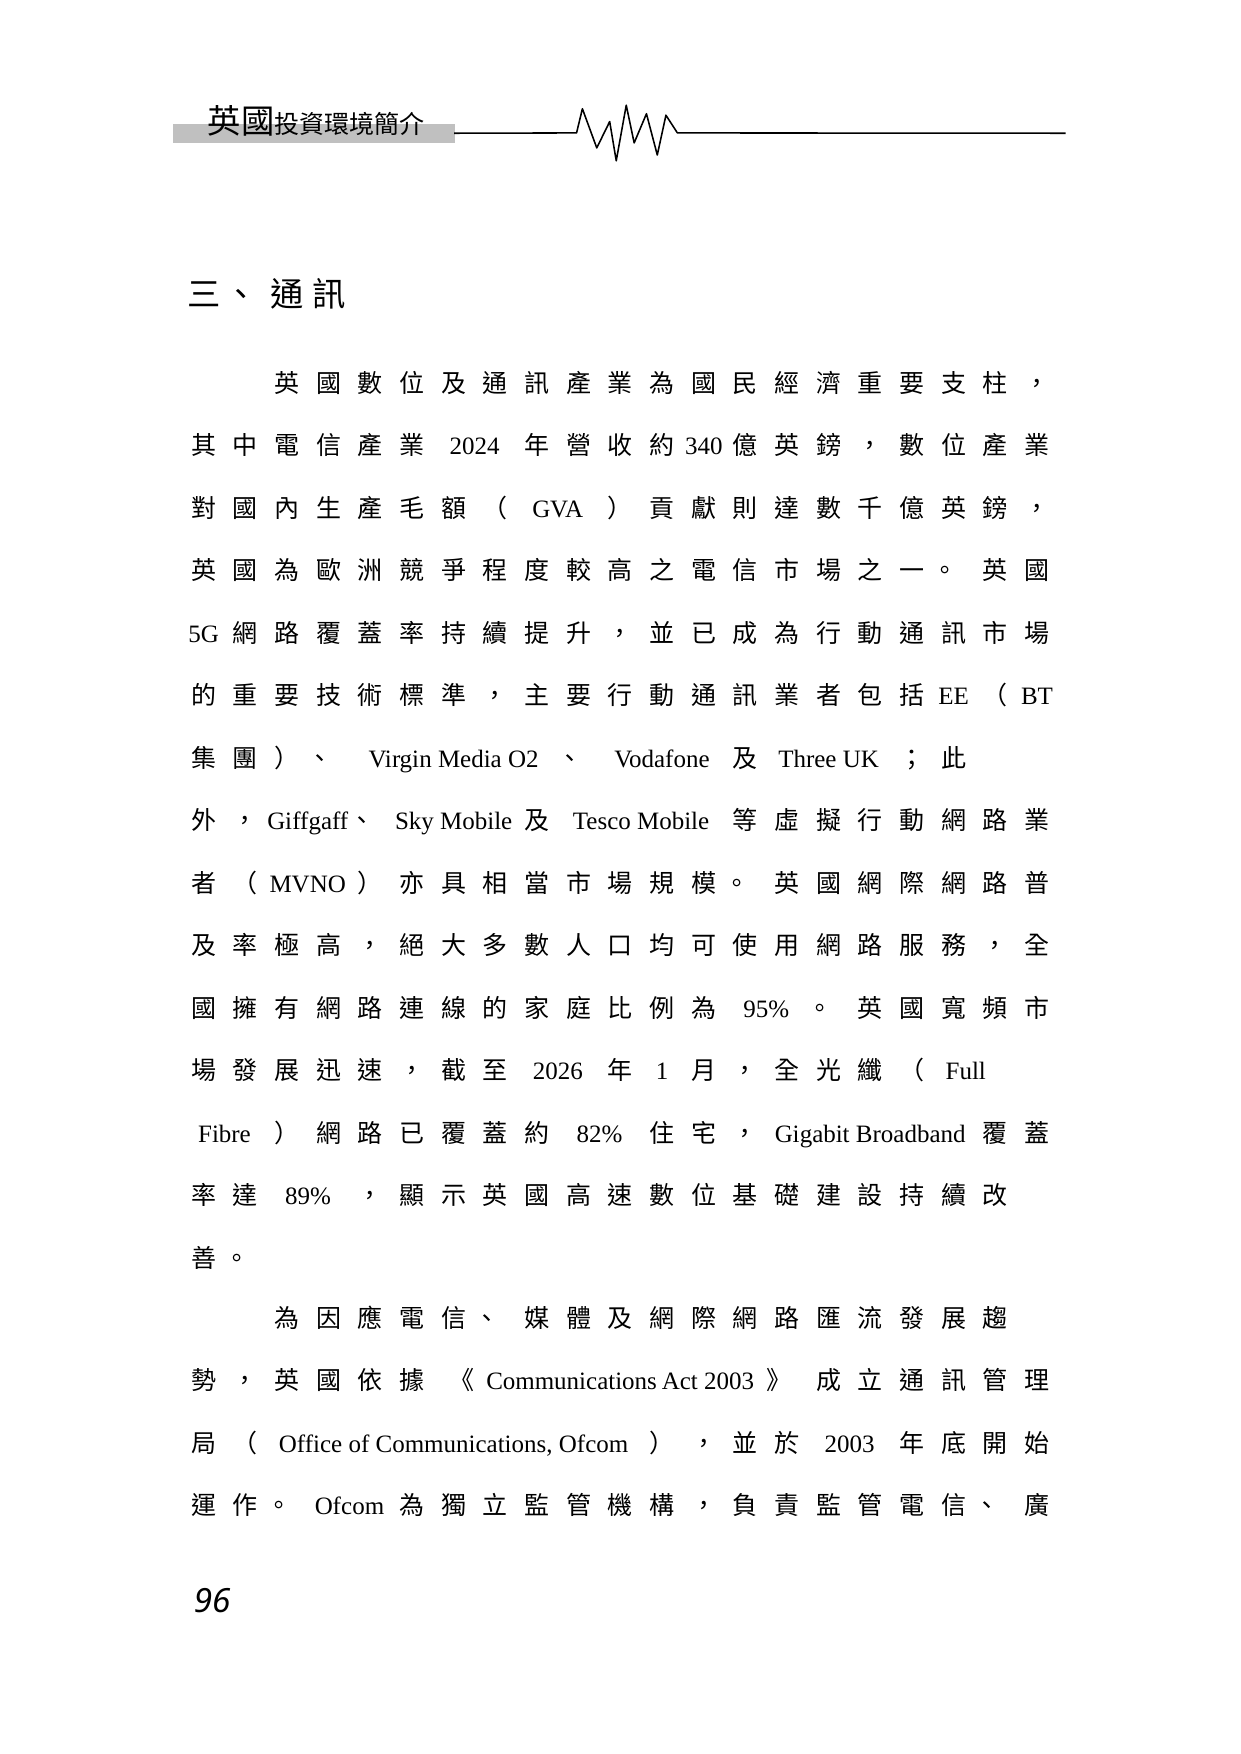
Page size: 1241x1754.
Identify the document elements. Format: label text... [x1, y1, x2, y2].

text 為因應電信、媒體及網際網路匯流發展趨勢，英國依據《Communications Act 2003》成立通訊管理局（Office of Communications, Ofcom），並於2003年底開始運作。Ofcom為獨立監管機構，負責監管電信、廣 [183, 1277, 1058, 1527]
text 英國數位及通訊產業為國民經濟重要支柱，其中電信產業2024年營收約340億英鎊，數位產業對國內生產毛額（GVA）貢獻則達數千億英鎊，英國為歐洲競爭程度較高之電信市場之一。英國5G網路覆蓋率持續提升，並已成為行動通訊市場的重要技術標準，主要行動通訊業者包括EE（BT集團）、Virgin Media O2、Vodafone及Three UK；此外，Giffgaff、Sky Mobile及Tesco Mobile等虛擬行動網路業者（MVNO）亦具相當市場規模。英國網際網路普及率極高，絕大多數人口均可使用網路服務，全國擁有網路連線的家庭比例為95%。英國寬頻市場發展迅速，截至2026年1月，全光纖（Full Fibre）網路已覆蓋約82%住宅，Gigabit Broadband覆蓋率達89%，顯示英國高速數位基礎建設持續改善。 [183, 339, 1058, 1277]
text 三、通訊 [183, 250, 1058, 313]
